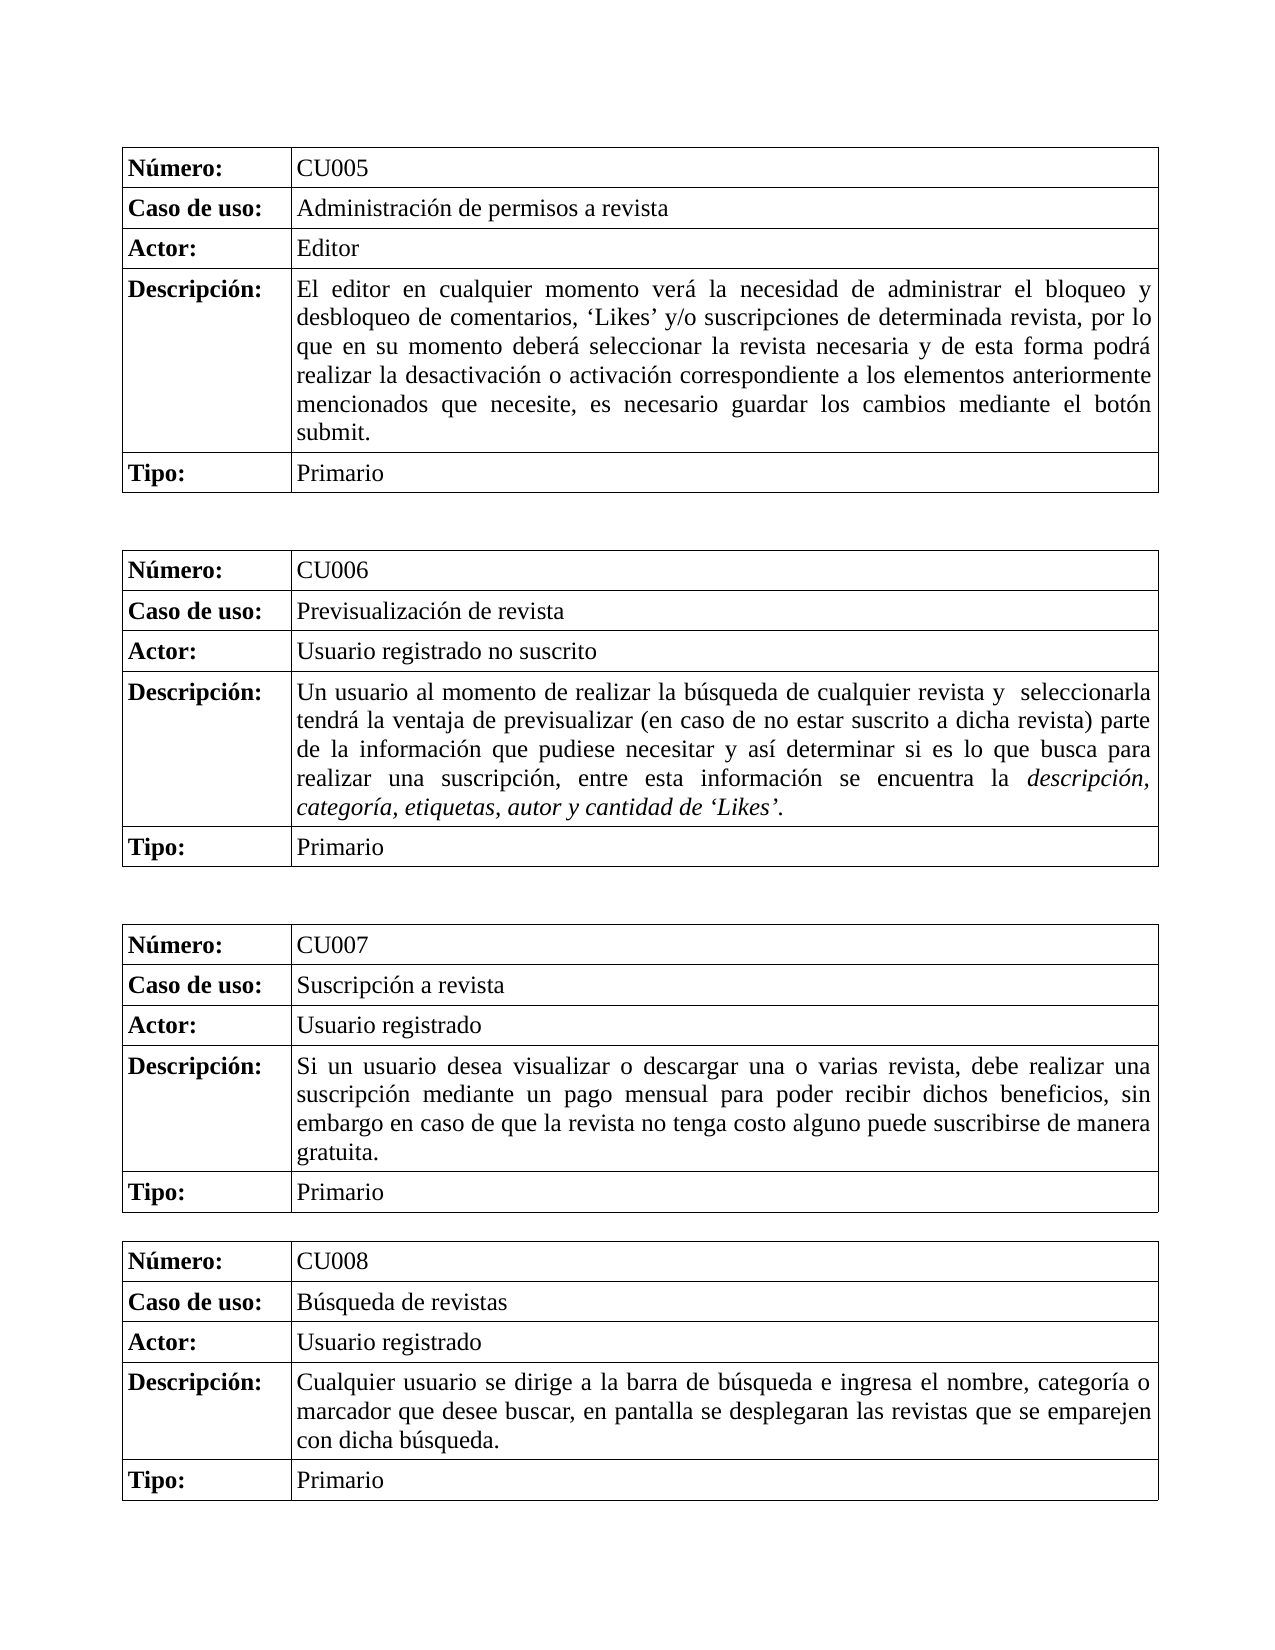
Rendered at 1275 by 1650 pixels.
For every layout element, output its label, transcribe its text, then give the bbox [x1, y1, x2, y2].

table_cell Tipo: [123, 453, 291, 492]
table_cell Descripción: [123, 269, 291, 452]
table_header CU008 [292, 1242, 1158, 1281]
table_cell Tipo: [123, 1172, 291, 1212]
table_cell Usuario registrado [292, 1322, 1158, 1362]
table_cell Cualquier usuario se dirige a la barra de búsqueda e ingresa el nombre, categoría o marcador que desee buscar, en pantalla se desplegaran las revistas que se emparejen con dicha búsqueda. [292, 1363, 1158, 1459]
table_cell Actor: [123, 631, 291, 671]
table_header CU006 [292, 551, 1158, 590]
table_header Número: [123, 925, 291, 964]
table_cell Tipo: [123, 1460, 291, 1500]
table_cell Usuario registrado no suscrito [292, 631, 1158, 671]
table_cell Búsqueda de revistas [292, 1282, 1158, 1321]
table_cell Caso de uso: [123, 188, 291, 227]
table_cell Primario [292, 1172, 1158, 1212]
table_cell Actor: [123, 229, 291, 268]
table_cell Si un usuario desea visualizar o descargar una o varias revista, debe realizar una suscripción mediante un pago mensual para poder recibir dichos beneficios, sin embargo en caso de que la revista no tenga costo alguno puede suscribirse de manera gratuita. [292, 1046, 1158, 1171]
table_cell Primario [292, 827, 1158, 866]
table_header CU005 [292, 148, 1158, 187]
table_cell Actor: [123, 1006, 291, 1045]
table_cell El editor en cualquier momento verá la necesidad de administrar el bloqueo y desbloqueo de comentarios, ‘Likes’ y/o suscripciones de determinada revista, por lo que en su momento deberá seleccionar la revista necesaria y de esta forma podrá realizar la desactivación o activación correspondiente a los elementos anteriormente mencionados que necesite, es necesario guardar los cambios mediante el botón submit. [292, 269, 1158, 452]
table_cell Usuario registrado [292, 1006, 1158, 1045]
table_cell Editor [292, 229, 1158, 268]
table_header Número: [123, 1242, 291, 1281]
table_cell Descripción: [123, 672, 291, 826]
table_cell Caso de uso: [123, 1282, 291, 1321]
table_header Número: [123, 148, 291, 187]
table_header Número: [123, 551, 291, 590]
table_cell Tipo: [123, 827, 291, 866]
table_cell Caso de uso: [123, 965, 291, 1004]
table_cell Caso de uso: [123, 591, 291, 630]
table_cell Previsualización de revista [292, 591, 1158, 630]
table_cell Suscripción a revista [292, 965, 1158, 1004]
table_cell Administración de permisos a revista [292, 188, 1158, 227]
table_header CU007 [292, 925, 1158, 964]
table_cell Descripción: [123, 1363, 291, 1459]
table_cell Descripción: [123, 1046, 291, 1171]
table_cell Primario [292, 1460, 1158, 1500]
table_cell Primario [292, 453, 1158, 492]
table_cell Actor: [123, 1322, 291, 1362]
table_cell Un usuario al momento de realizar la búsqueda de cualquier revista y seleccionarla tendrá la ventaja de previsualizar (en caso de no estar suscrito a dicha revista) parte de la información que pudiese necesitar y así determinar si es lo que busca para realizar una suscripción, entre esta información se encuentra la descripción, categoría, etiquetas, autor y cantidad de ‘Likes’. [292, 672, 1158, 826]
